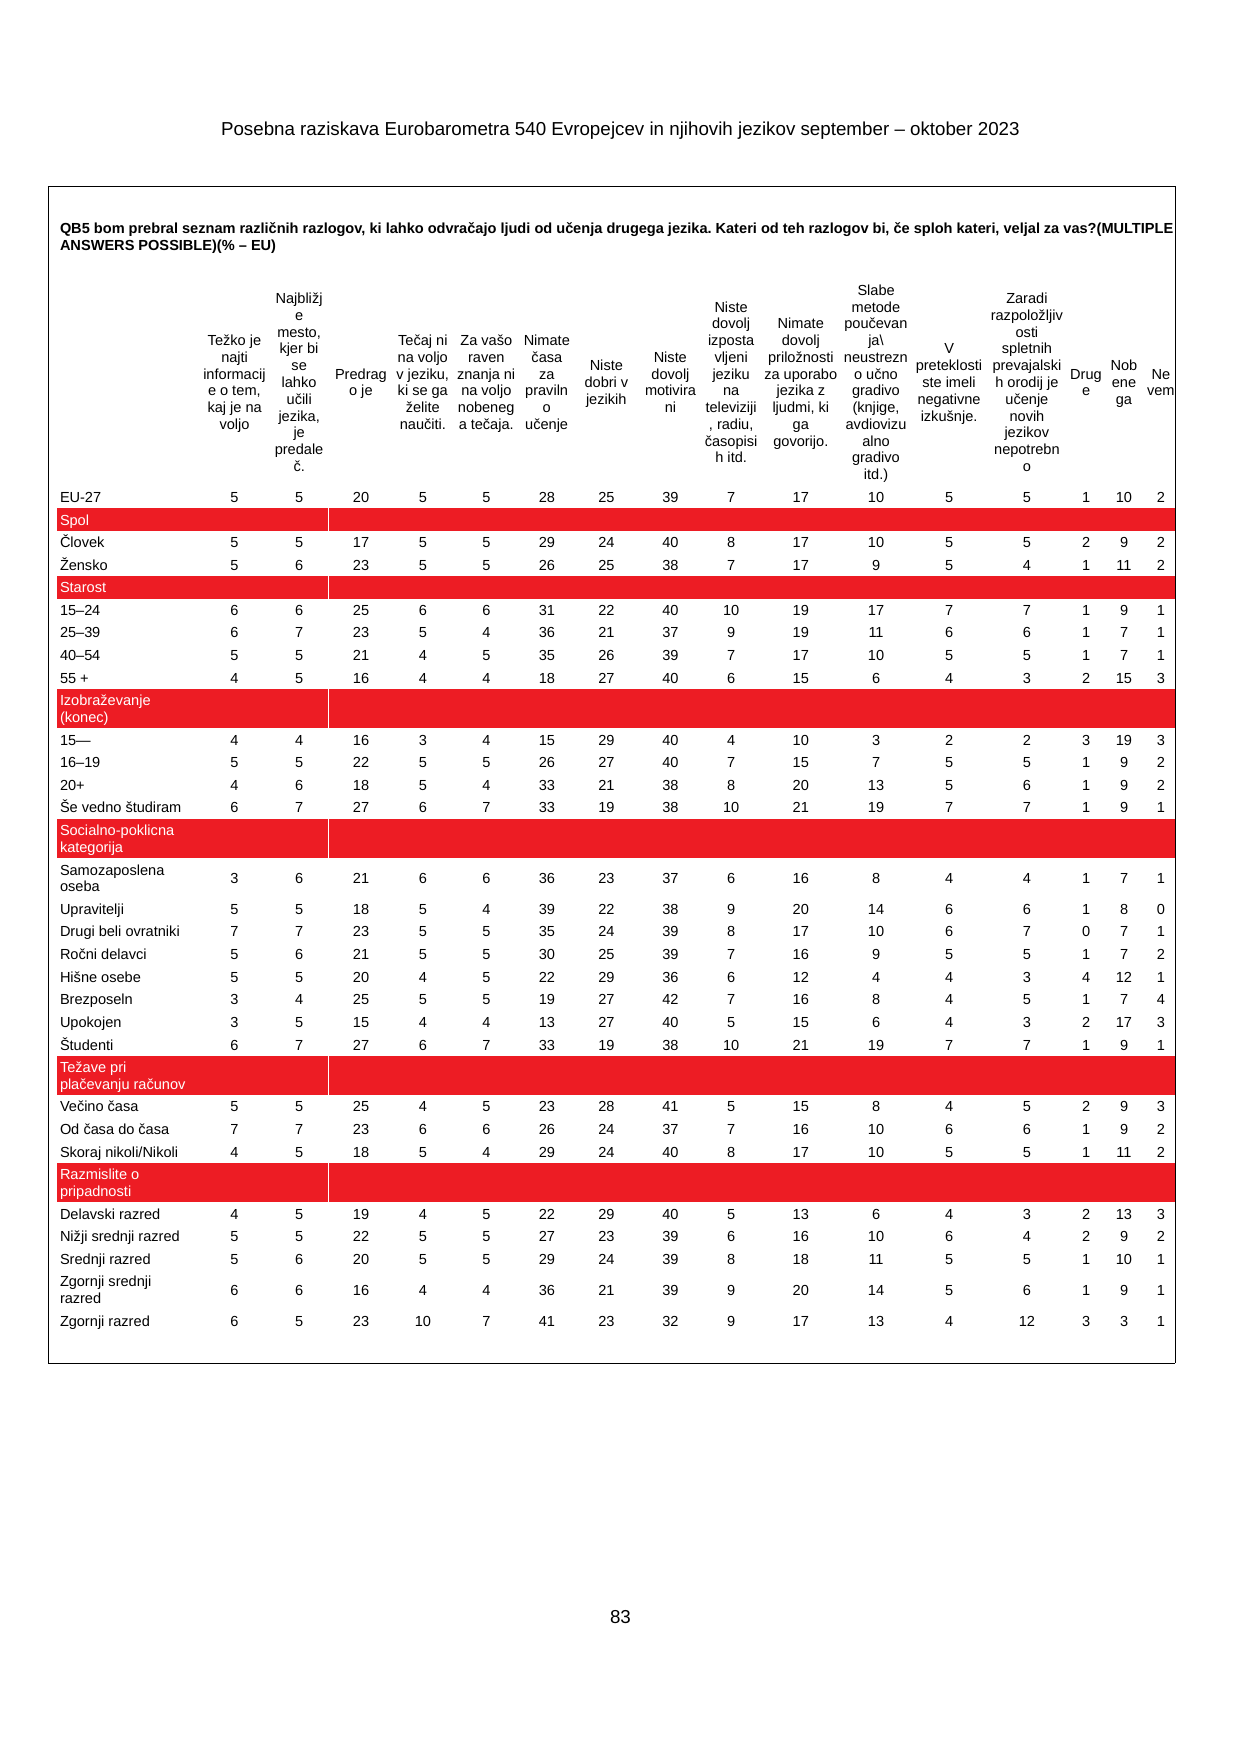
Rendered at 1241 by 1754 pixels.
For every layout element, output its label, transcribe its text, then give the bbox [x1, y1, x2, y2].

table_cell 8 [701, 1248, 761, 1270]
table_cell 5 [199, 531, 269, 553]
table_cell 5 [701, 1203, 761, 1225]
table_cell 5 [452, 943, 520, 965]
table_cell 27 [573, 751, 639, 774]
table_cell 2 [1066, 666, 1105, 689]
table_cell Brezposeln [57, 988, 199, 1011]
table_cell 3 [1142, 1011, 1175, 1033]
table_cell 9 [1105, 1270, 1142, 1309]
table_cell [520, 689, 573, 728]
table_cell 29 [520, 1140, 573, 1163]
table_cell [57, 256, 199, 278]
table_cell 32 [639, 1310, 701, 1332]
table_cell 27 [573, 988, 639, 1011]
table_cell 31 [520, 599, 573, 621]
table_cell Nobenega [1105, 279, 1142, 486]
table_cell 1 [1066, 486, 1105, 508]
table_cell 10 [841, 1118, 911, 1140]
table_cell 1 [1142, 1033, 1175, 1056]
table_cell 6 [393, 599, 452, 621]
table_cell 17 [761, 486, 841, 508]
table_cell 35 [520, 644, 573, 666]
table_cell 5 [393, 898, 452, 920]
table_cell [1066, 1163, 1105, 1202]
table_cell 6 [987, 774, 1066, 796]
table_cell 37 [639, 621, 701, 644]
table_cell [329, 508, 393, 531]
table_cell 7 [199, 1118, 269, 1140]
table_cell 17 [761, 554, 841, 576]
table_cell EU-27 [57, 486, 199, 508]
table_cell 40 [639, 599, 701, 621]
table_cell 4 [452, 729, 520, 751]
table_cell 5 [911, 943, 987, 965]
table_cell 7 [987, 1033, 1066, 1056]
table_cell 8 [701, 774, 761, 796]
table_cell [329, 689, 393, 728]
table_header QB5 bom prebral seznam različnih razlogov, ki lahko odvračajo ljudi od učenja drugega jezika. Kateri od teh razlogov bi, če sploh kateri, veljal za vas?(MULTIPLE ANSWERS POSSIBLE)(% – EU) [57, 217, 1175, 256]
table_cell 5 [269, 531, 328, 553]
table_cell 5 [987, 531, 1066, 553]
table_cell 7 [199, 920, 269, 943]
table_cell 1 [1142, 965, 1175, 988]
table_cell 5 [987, 1095, 1066, 1118]
table_cell 1 [1066, 751, 1105, 774]
table_cell 3 [1142, 729, 1175, 751]
table_cell [269, 819, 328, 858]
table_cell 13 [761, 1203, 841, 1225]
table_cell 3 [199, 858, 269, 898]
table_cell [1066, 508, 1105, 531]
table_cell 26 [520, 751, 573, 774]
table_cell 5 [452, 531, 520, 553]
table_cell Zgornji srednji razred [57, 1270, 199, 1309]
table_cell 6 [393, 858, 452, 898]
table_cell [269, 689, 328, 728]
table_cell 23 [573, 1310, 639, 1332]
table_cell 3 [1066, 1310, 1105, 1332]
table_cell [452, 576, 520, 599]
table_cell 22 [573, 599, 639, 621]
table_cell [1142, 689, 1175, 728]
table_cell 13 [1105, 1203, 1142, 1225]
table_cell 6 [841, 1203, 911, 1225]
table_cell 7 [1105, 920, 1142, 943]
table_cell 39 [520, 898, 573, 920]
table_cell 5 [452, 965, 520, 988]
table_cell Niste dobri v jezikih [573, 279, 639, 486]
table_cell 5 [269, 1203, 328, 1225]
table_cell 4 [393, 965, 452, 988]
table_cell 5 [452, 751, 520, 774]
table_cell [761, 819, 841, 858]
table_cell [573, 1163, 639, 1202]
table_cell [1142, 576, 1175, 599]
table_cell 2 [1142, 751, 1175, 774]
table_cell 38 [639, 796, 701, 819]
table_cell 5 [452, 1095, 520, 1118]
table_cell 20 [761, 774, 841, 796]
table_cell [911, 1163, 987, 1202]
table_cell 13 [841, 774, 911, 796]
table_cell 9 [1105, 1033, 1142, 1056]
table_cell 4 [452, 1140, 520, 1163]
table_cell Žensko [57, 554, 199, 576]
table_cell 35 [520, 920, 573, 943]
table_cell 18 [329, 1140, 393, 1163]
table_cell 26 [573, 644, 639, 666]
table_cell [393, 576, 452, 599]
table_cell 19 [1105, 729, 1142, 751]
table_cell [911, 1056, 987, 1095]
table_cell 8 [841, 858, 911, 898]
table_cell 3 [987, 965, 1066, 988]
table_cell [269, 1163, 328, 1202]
table_cell 2 [911, 729, 987, 751]
table_cell [199, 689, 269, 728]
table_cell 4 [841, 965, 911, 988]
table_cell [520, 256, 573, 278]
table_cell 6 [911, 621, 987, 644]
table_cell 40–54 [57, 644, 199, 666]
table_cell 36 [520, 1270, 573, 1309]
table_cell [57, 279, 199, 486]
table_cell 16 [329, 729, 393, 751]
table_cell 4 [393, 1203, 452, 1225]
table_cell [1105, 1163, 1142, 1202]
table_cell 4 [701, 729, 761, 751]
table_cell [701, 576, 761, 599]
table_cell 25 [573, 554, 639, 576]
table_cell [987, 689, 1066, 728]
table_cell 20 [761, 898, 841, 920]
table_cell Nimate dovolj priložnosti za uporabo jezika z ljudmi, ki ga govorijo. [761, 279, 841, 486]
table_cell [520, 1163, 573, 1202]
table_cell [452, 508, 520, 531]
table_cell 13 [841, 1310, 911, 1332]
table_cell 16 [761, 943, 841, 965]
table_cell Težave pri plačevanju računov [57, 1056, 199, 1095]
table_cell 20 [329, 486, 393, 508]
table_cell Razmislite o pripadnosti [57, 1163, 199, 1202]
table_cell [987, 256, 1066, 278]
table_cell 22 [520, 965, 573, 988]
table_cell 9 [1105, 1118, 1142, 1140]
table_cell 15 [1105, 666, 1142, 689]
table_cell [639, 689, 701, 728]
table_cell [841, 256, 911, 278]
table_cell 6 [269, 943, 328, 965]
table_cell 3 [1105, 1310, 1142, 1332]
table_cell 16 [761, 858, 841, 898]
table_cell 2 [1066, 1095, 1105, 1118]
table_cell 6 [393, 1118, 452, 1140]
table_cell [452, 1056, 520, 1095]
table_cell 20+ [57, 774, 199, 796]
table_cell [393, 1056, 452, 1095]
table_cell 38 [639, 1033, 701, 1056]
table_cell 5 [269, 1011, 328, 1033]
table_cell 4 [911, 1203, 987, 1225]
table_cell 6 [269, 554, 328, 576]
table_cell 5 [199, 1225, 269, 1248]
table_cell 2 [1142, 531, 1175, 553]
table_cell 5 [987, 1140, 1066, 1163]
table_cell 10 [1105, 486, 1142, 508]
table_cell 5 [393, 486, 452, 508]
table_cell 6 [701, 1225, 761, 1248]
table_cell 6 [911, 1118, 987, 1140]
table_cell 15 [761, 751, 841, 774]
table_cell Socialno-poklicna kategorija [57, 819, 199, 858]
table_cell 12 [987, 1310, 1066, 1332]
table_cell 40 [639, 666, 701, 689]
table_cell 5 [911, 751, 987, 774]
table_cell Izobraževanje (konec) [57, 689, 199, 728]
table_cell [269, 576, 328, 599]
table_cell [987, 508, 1066, 531]
table_cell 5 [199, 486, 269, 508]
table_cell Hišne osebe [57, 965, 199, 988]
table_cell 30 [520, 943, 573, 965]
table_cell [841, 508, 911, 531]
table_cell 4 [269, 988, 328, 1011]
table_cell 4 [987, 858, 1066, 898]
table_cell 18 [520, 666, 573, 689]
table_cell Težko je najti informacije o tem, kaj je na voljo [199, 279, 269, 486]
table_cell 6 [393, 796, 452, 819]
table_cell 15— [57, 729, 199, 751]
table_cell 7 [701, 943, 761, 965]
table_cell 2 [1142, 486, 1175, 508]
table_cell 6 [987, 1118, 1066, 1140]
table_cell 1 [1066, 988, 1105, 1011]
table_cell 5 [199, 1248, 269, 1270]
table_cell 23 [329, 1118, 393, 1140]
table_cell 6 [701, 858, 761, 898]
table_cell 19 [520, 988, 573, 1011]
table_cell 7 [911, 796, 987, 819]
table_cell 24 [573, 531, 639, 553]
table_cell 4 [911, 1095, 987, 1118]
table_cell 9 [1105, 1225, 1142, 1248]
table_cell 5 [452, 1248, 520, 1270]
table_cell [452, 689, 520, 728]
table_cell 6 [911, 1225, 987, 1248]
table_cell 5 [269, 1310, 328, 1332]
table_cell 36 [520, 858, 573, 898]
table_cell 1 [1142, 1248, 1175, 1270]
table_cell 7 [1105, 988, 1142, 1011]
table_cell 8 [701, 920, 761, 943]
table_cell 37 [639, 858, 701, 898]
table_cell 3 [1142, 1203, 1175, 1225]
table_cell 23 [329, 554, 393, 576]
table_cell 4 [452, 666, 520, 689]
table_cell 29 [573, 729, 639, 751]
table_cell [573, 256, 639, 278]
table_cell [761, 1056, 841, 1095]
table_cell 18 [329, 898, 393, 920]
table_cell [987, 819, 1066, 858]
table_cell 5 [269, 1140, 328, 1163]
table_cell 5 [987, 486, 1066, 508]
table_cell 21 [573, 1270, 639, 1309]
table_cell 23 [520, 1095, 573, 1118]
table_cell 41 [639, 1095, 701, 1118]
table_cell [761, 689, 841, 728]
table_cell 9 [701, 1310, 761, 1332]
table_cell [393, 689, 452, 728]
table_cell 7 [269, 920, 328, 943]
table_cell 9 [701, 621, 761, 644]
table_cell 1 [1142, 621, 1175, 644]
table_cell 2 [1066, 1203, 1105, 1225]
table_cell [269, 256, 328, 278]
table_cell 2 [1142, 1118, 1175, 1140]
table_cell 11 [1105, 554, 1142, 576]
table_cell 18 [761, 1248, 841, 1270]
table_cell 17 [329, 531, 393, 553]
table_cell [199, 508, 269, 531]
table_cell [701, 508, 761, 531]
table_cell V preteklosti ste imeli negativne izkušnje. [911, 279, 987, 486]
table_cell 7 [911, 599, 987, 621]
table_cell 7 [1105, 644, 1142, 666]
table_cell [701, 689, 761, 728]
table_cell 10 [841, 486, 911, 508]
table_cell 9 [1105, 774, 1142, 796]
table_cell [269, 508, 328, 531]
table_cell Večino časa [57, 1095, 199, 1118]
table_cell [987, 1163, 1066, 1202]
table_cell 39 [639, 644, 701, 666]
table_cell 3 [1066, 729, 1105, 751]
table_cell 5 [701, 1095, 761, 1118]
table_cell 5 [393, 920, 452, 943]
table_cell 4 [199, 1140, 269, 1163]
table_cell Starost [57, 576, 199, 599]
table_cell 4 [452, 898, 520, 920]
table_cell Spol [57, 508, 199, 531]
table_cell 19 [573, 796, 639, 819]
table_cell 2 [1142, 1225, 1175, 1248]
table_cell 1 [1066, 858, 1105, 898]
table_cell 3 [987, 666, 1066, 689]
table_cell [1142, 1163, 1175, 1202]
table_cell [841, 576, 911, 599]
table_cell 7 [452, 1310, 520, 1332]
table_cell [329, 1056, 393, 1095]
table_cell 6 [452, 858, 520, 898]
table_cell Študenti [57, 1033, 199, 1056]
table_cell 0 [1142, 898, 1175, 920]
table_cell 9 [841, 943, 911, 965]
table_cell Predrago je [329, 279, 393, 486]
table_cell [1105, 256, 1142, 278]
table_cell 5 [911, 1270, 987, 1309]
table_cell 6 [199, 1270, 269, 1309]
table_cell 16–19 [57, 751, 199, 774]
table_cell 7 [701, 554, 761, 576]
table_cell 7 [1105, 943, 1142, 965]
table_cell [1105, 689, 1142, 728]
table_cell 2 [1066, 1011, 1105, 1033]
table_cell 6 [987, 1270, 1066, 1309]
table_cell 42 [639, 988, 701, 1011]
table_cell 17 [761, 920, 841, 943]
table_cell 16 [329, 666, 393, 689]
table_cell 6 [199, 621, 269, 644]
table_cell 38 [639, 898, 701, 920]
table_cell 6 [452, 599, 520, 621]
table_cell 39 [639, 486, 701, 508]
table_cell 16 [329, 1270, 393, 1309]
table_cell 25–39 [57, 621, 199, 644]
table_cell 7 [701, 751, 761, 774]
table_cell 12 [1105, 965, 1142, 988]
table_cell 5 [269, 1095, 328, 1118]
table_cell 20 [329, 1248, 393, 1270]
table_cell 10 [841, 920, 911, 943]
table_cell 10 [761, 729, 841, 751]
table_cell 4 [199, 666, 269, 689]
table_cell [452, 819, 520, 858]
table_cell 1 [1066, 943, 1105, 965]
table_cell [841, 1056, 911, 1095]
table_cell [393, 819, 452, 858]
table_cell 5 [452, 1225, 520, 1248]
table_cell 5 [269, 898, 328, 920]
table_cell 7 [911, 1033, 987, 1056]
table_cell 0 [1066, 920, 1105, 943]
table_cell 36 [520, 621, 573, 644]
table_cell Skoraj nikoli/Nikoli [57, 1140, 199, 1163]
table_cell 6 [199, 599, 269, 621]
table_cell 15 [520, 729, 573, 751]
table_cell 24 [573, 1118, 639, 1140]
table_cell [911, 576, 987, 599]
table_cell 23 [573, 1225, 639, 1248]
table_cell 5 [452, 644, 520, 666]
table_cell Druge [1066, 279, 1105, 486]
table_cell 11 [841, 1248, 911, 1270]
table_cell 4 [199, 729, 269, 751]
table_cell [199, 1056, 269, 1095]
table_cell 2 [1142, 554, 1175, 576]
table_cell Za vašo raven znanja ni na voljo nobenega tečaja. [452, 279, 520, 486]
table_cell 4 [911, 1310, 987, 1332]
table_cell 29 [520, 1248, 573, 1270]
table_cell 5 [911, 644, 987, 666]
table_cell 19 [841, 1033, 911, 1056]
table_cell [452, 256, 520, 278]
table_cell 7 [841, 751, 911, 774]
table_cell 5 [701, 1011, 761, 1033]
table_cell 39 [639, 1270, 701, 1309]
table_cell 24 [573, 1248, 639, 1270]
table_cell [1105, 1056, 1142, 1095]
table_cell 15 [761, 1095, 841, 1118]
table_cell Upokojen [57, 1011, 199, 1033]
table_cell 5 [911, 531, 987, 553]
table_cell [393, 1163, 452, 1202]
table_cell 7 [987, 599, 1066, 621]
table_cell 6 [269, 1270, 328, 1309]
table_cell 18 [329, 774, 393, 796]
table_cell 21 [761, 1033, 841, 1056]
table_cell 40 [639, 751, 701, 774]
table_cell [573, 819, 639, 858]
table_cell [329, 1163, 393, 1202]
table_cell 5 [393, 988, 452, 1011]
table_cell 19 [329, 1203, 393, 1225]
table_cell [520, 819, 573, 858]
table_cell 4 [452, 774, 520, 796]
table_cell 4 [987, 554, 1066, 576]
table_cell 6 [987, 621, 1066, 644]
table_cell 1 [1142, 920, 1175, 943]
table_cell 3 [1142, 1095, 1175, 1118]
table_cell Še vedno študiram [57, 796, 199, 819]
table_cell 5 [452, 486, 520, 508]
table_cell 4 [393, 1270, 452, 1309]
table_cell 6 [701, 666, 761, 689]
table_cell 5 [452, 920, 520, 943]
table_cell 33 [520, 774, 573, 796]
table_cell 13 [520, 1011, 573, 1033]
table_cell 14 [841, 898, 911, 920]
table_cell [701, 1163, 761, 1202]
table_cell 25 [573, 943, 639, 965]
table_cell 29 [520, 531, 573, 553]
table_cell [911, 689, 987, 728]
table_cell 38 [639, 554, 701, 576]
table_cell [269, 1056, 328, 1095]
table_cell 7 [452, 796, 520, 819]
table_cell 6 [269, 774, 328, 796]
table_cell [520, 576, 573, 599]
table_cell 1 [1066, 1270, 1105, 1309]
table_cell [573, 689, 639, 728]
table_cell 27 [520, 1225, 573, 1248]
table_cell 4 [393, 644, 452, 666]
table_cell 10 [841, 531, 911, 553]
table_cell 10 [1105, 1248, 1142, 1270]
table_cell 27 [329, 796, 393, 819]
table_cell 5 [393, 621, 452, 644]
table_cell 4 [911, 858, 987, 898]
table_cell [1142, 819, 1175, 858]
table_cell 37 [639, 1118, 701, 1140]
table_cell 6 [199, 796, 269, 819]
table_cell 6 [269, 599, 328, 621]
table_cell 19 [761, 621, 841, 644]
table_cell 19 [841, 796, 911, 819]
table_cell 6 [987, 898, 1066, 920]
table_cell [701, 819, 761, 858]
table_cell 33 [520, 796, 573, 819]
table_cell Človek [57, 531, 199, 553]
table_cell [701, 256, 761, 278]
table_cell 5 [911, 1248, 987, 1270]
table_cell 5 [911, 1140, 987, 1163]
table_cell 40 [639, 729, 701, 751]
table_cell 1 [1066, 599, 1105, 621]
table_cell 9 [1105, 531, 1142, 553]
table_cell 5 [393, 531, 452, 553]
table_cell 1 [1066, 796, 1105, 819]
table_cell [1142, 508, 1175, 531]
table_cell 5 [452, 554, 520, 576]
table_cell 1 [1142, 644, 1175, 666]
table_cell [639, 508, 701, 531]
table_cell 5 [199, 943, 269, 965]
table_cell 1 [1142, 858, 1175, 898]
table_cell 7 [701, 644, 761, 666]
table_cell 39 [639, 943, 701, 965]
table_cell [841, 689, 911, 728]
table_cell [452, 1163, 520, 1202]
table_cell 7 [987, 796, 1066, 819]
table_cell 4 [1066, 965, 1105, 988]
table_cell 22 [573, 898, 639, 920]
table_cell 55 + [57, 666, 199, 689]
table_cell [761, 508, 841, 531]
table_cell [761, 256, 841, 278]
table_cell 8 [841, 1095, 911, 1118]
table_cell [1066, 576, 1105, 599]
table_cell 9 [841, 554, 911, 576]
table_cell 17 [761, 531, 841, 553]
table_cell 38 [639, 774, 701, 796]
table_cell 6 [911, 920, 987, 943]
table_cell 4 [452, 1011, 520, 1033]
table_cell 22 [329, 1225, 393, 1248]
table_cell 17 [761, 1310, 841, 1332]
table_cell 22 [329, 751, 393, 774]
table_cell 21 [329, 943, 393, 965]
table_cell 4 [199, 774, 269, 796]
table_cell 19 [573, 1033, 639, 1056]
table_cell 5 [987, 943, 1066, 965]
table_cell 6 [199, 1310, 269, 1332]
table_cell 7 [269, 796, 328, 819]
table_cell 27 [329, 1033, 393, 1056]
table_cell [911, 256, 987, 278]
table_cell 6 [393, 1033, 452, 1056]
table_cell 16 [761, 988, 841, 1011]
table_cell 1 [1066, 1033, 1105, 1056]
table_cell 17 [761, 644, 841, 666]
table_cell 4 [911, 965, 987, 988]
table_cell Niste dovolj izpostavljeni jeziku na televiziji, radiu, časopisih itd. [701, 279, 761, 486]
table_cell 5 [199, 554, 269, 576]
table_cell [199, 819, 269, 858]
table_cell [761, 576, 841, 599]
table_cell 2 [987, 729, 1066, 751]
table_cell 5 [269, 486, 328, 508]
table_cell 6 [841, 1011, 911, 1033]
table_cell 1 [1142, 599, 1175, 621]
table_cell 25 [329, 599, 393, 621]
table_cell 9 [1105, 796, 1142, 819]
table_cell [329, 819, 393, 858]
table_cell 4 [911, 988, 987, 1011]
table_cell 6 [269, 858, 328, 898]
table_cell 21 [329, 858, 393, 898]
table_cell [1142, 256, 1175, 278]
table_cell 25 [329, 988, 393, 1011]
table_cell 8 [841, 988, 911, 1011]
table_cell 3 [841, 729, 911, 751]
table_cell 39 [639, 1225, 701, 1248]
table_cell 20 [761, 1270, 841, 1309]
table_cell [841, 1163, 911, 1202]
table_cell [1066, 819, 1105, 858]
table_cell 4 [393, 1095, 452, 1118]
table_cell 15 [329, 1011, 393, 1033]
table_cell 39 [639, 1248, 701, 1270]
table_cell [639, 1163, 701, 1202]
table_cell 5 [393, 943, 452, 965]
table_cell [911, 819, 987, 858]
table_cell 25 [573, 486, 639, 508]
table_cell [573, 576, 639, 599]
table_cell [1105, 819, 1142, 858]
table_cell 40 [639, 1140, 701, 1163]
table_cell 9 [1105, 599, 1142, 621]
table_cell 40 [639, 1011, 701, 1033]
table_cell Zgornji razred [57, 1310, 199, 1332]
table_cell [639, 576, 701, 599]
table_cell 19 [761, 599, 841, 621]
table_cell 14 [841, 1270, 911, 1309]
table_cell 4 [911, 1011, 987, 1033]
table_cell 40 [639, 531, 701, 553]
table_cell [393, 508, 452, 531]
table_cell 2 [1142, 774, 1175, 796]
table_cell 2 [1066, 531, 1105, 553]
table_cell 1 [1142, 1310, 1175, 1332]
table_cell 16 [761, 1118, 841, 1140]
table_cell 1 [1066, 898, 1105, 920]
table_cell 7 [269, 621, 328, 644]
table_cell 12 [761, 965, 841, 988]
table_cell Delavski razred [57, 1203, 199, 1225]
table_cell 21 [329, 644, 393, 666]
table_cell Ročni delavci [57, 943, 199, 965]
table_cell 5 [269, 965, 328, 988]
table_cell Nižji srednji razred [57, 1225, 199, 1248]
table_cell 10 [841, 1225, 911, 1248]
table_cell 33 [520, 1033, 573, 1056]
table_cell 5 [199, 751, 269, 774]
table_cell 4 [1142, 988, 1175, 1011]
table_cell Slabe metode poučevanja\neustrezno učno gradivo (knjige, avdiovizualno gradivo itd.) [841, 279, 911, 486]
table_cell 10 [841, 644, 911, 666]
table_cell 3 [987, 1011, 1066, 1033]
table_cell 7 [269, 1033, 328, 1056]
table_cell 1 [1066, 1248, 1105, 1270]
table_cell 10 [701, 796, 761, 819]
table_cell [199, 1163, 269, 1202]
table_cell 6 [199, 1033, 269, 1056]
table_cell 5 [269, 644, 328, 666]
table_cell Ne vem [1142, 279, 1175, 486]
table_cell 9 [1105, 751, 1142, 774]
table_cell 6 [701, 965, 761, 988]
table_cell 5 [987, 988, 1066, 1011]
table_cell 4 [393, 1011, 452, 1033]
table_cell 5 [199, 644, 269, 666]
table_cell 6 [269, 1248, 328, 1270]
table_cell [329, 256, 393, 278]
table_cell 23 [329, 1310, 393, 1332]
table_cell 5 [393, 774, 452, 796]
table_cell 23 [329, 920, 393, 943]
table_cell [1066, 689, 1105, 728]
table_cell 41 [520, 1310, 573, 1332]
table_cell 7 [987, 920, 1066, 943]
table_cell Drugi beli ovratniki [57, 920, 199, 943]
table_cell 5 [393, 554, 452, 576]
table_cell 7 [701, 486, 761, 508]
table_cell [199, 256, 269, 278]
table_cell 8 [701, 531, 761, 553]
table_cell Zaradi razpoložljivosti spletnih prevajalskih orodij je učenje novih jezikov nepotrebno [987, 279, 1066, 486]
table_cell 5 [987, 644, 1066, 666]
table_cell 6 [841, 666, 911, 689]
table_cell 1 [1142, 1270, 1175, 1309]
table_cell 23 [573, 858, 639, 898]
table_cell 29 [573, 1203, 639, 1225]
table_cell [1066, 256, 1105, 278]
table_cell 5 [269, 751, 328, 774]
table_cell 4 [911, 666, 987, 689]
table_cell 7 [1105, 858, 1142, 898]
table_cell 1 [1066, 774, 1105, 796]
table_cell 22 [520, 1203, 573, 1225]
table_cell 36 [639, 965, 701, 988]
table_cell 3 [393, 729, 452, 751]
table_cell 17 [841, 599, 911, 621]
table_cell 4 [269, 729, 328, 751]
table_cell [761, 1163, 841, 1202]
table_cell 11 [841, 621, 911, 644]
table_cell 5 [199, 898, 269, 920]
table_cell [987, 576, 1066, 599]
table_cell 29 [573, 965, 639, 988]
table_cell 21 [573, 621, 639, 644]
table_cell Samozaposlena oseba [57, 858, 199, 898]
table_cell 25 [329, 1095, 393, 1118]
table_cell 5 [911, 774, 987, 796]
table_cell [987, 1056, 1066, 1095]
table_cell [639, 819, 701, 858]
table_cell 21 [761, 796, 841, 819]
table_cell 26 [520, 554, 573, 576]
table_cell 6 [911, 898, 987, 920]
table_cell Najbližje mesto, kjer bi se lahko učili jezika, je predaleč. [269, 279, 328, 486]
table_cell 1 [1066, 621, 1105, 644]
table_cell [1066, 1056, 1105, 1095]
table_cell 3 [199, 988, 269, 1011]
table_cell [701, 1056, 761, 1095]
table_cell 10 [701, 1033, 761, 1056]
table_cell 4 [452, 1270, 520, 1309]
table_cell Tečaj ni na voljo v jeziku, ki se ga želite naučiti. [393, 279, 452, 486]
table_cell [1105, 508, 1142, 531]
table_cell 3 [987, 1203, 1066, 1225]
table_cell 7 [701, 1118, 761, 1140]
table_cell 1 [1066, 554, 1105, 576]
table_cell 21 [573, 774, 639, 796]
table_cell 4 [452, 621, 520, 644]
table_cell 5 [911, 486, 987, 508]
table_cell 5 [393, 751, 452, 774]
table_cell Upravitelji [57, 898, 199, 920]
table_cell Srednji razred [57, 1248, 199, 1270]
table_cell 5 [199, 965, 269, 988]
table_cell 20 [329, 965, 393, 988]
table_cell 27 [573, 666, 639, 689]
table_cell 7 [269, 1118, 328, 1140]
table_cell 15–24 [57, 599, 199, 621]
table_cell [841, 819, 911, 858]
table_cell 1 [1142, 796, 1175, 819]
table_cell 4 [393, 666, 452, 689]
table_cell 5 [987, 751, 1066, 774]
table_cell 5 [393, 1248, 452, 1270]
table_cell [573, 1056, 639, 1095]
table_cell 5 [452, 988, 520, 1011]
table_cell 28 [573, 1095, 639, 1118]
table_cell [329, 576, 393, 599]
table_cell 24 [573, 1140, 639, 1163]
table_cell 15 [761, 1011, 841, 1033]
table_cell 9 [701, 898, 761, 920]
table_cell 7 [701, 988, 761, 1011]
table_cell 2 [1142, 1140, 1175, 1163]
table_cell 5 [269, 1225, 328, 1248]
table_cell 27 [573, 1011, 639, 1033]
table_cell 5 [987, 1248, 1066, 1270]
table_cell 28 [520, 486, 573, 508]
table_cell 15 [761, 666, 841, 689]
table_cell [520, 1056, 573, 1095]
table_cell [393, 256, 452, 278]
table_cell 10 [841, 1140, 911, 1163]
table_cell [639, 256, 701, 278]
table_cell 1 [1066, 1118, 1105, 1140]
table_cell 2 [1066, 1225, 1105, 1248]
table_cell [573, 508, 639, 531]
table_cell 10 [701, 599, 761, 621]
table_cell 9 [701, 1270, 761, 1309]
table_cell 17 [761, 1140, 841, 1163]
table_cell 6 [452, 1118, 520, 1140]
table_cell 10 [393, 1310, 452, 1332]
table_cell 3 [199, 1011, 269, 1033]
table_cell [639, 1056, 701, 1095]
table_cell 8 [1105, 898, 1142, 920]
table_cell 39 [639, 920, 701, 943]
table_cell 5 [452, 1203, 520, 1225]
table_cell 17 [1105, 1011, 1142, 1033]
table_cell 5 [199, 1095, 269, 1118]
table_cell [1142, 1056, 1175, 1095]
table_cell 40 [639, 1203, 701, 1225]
table_cell 24 [573, 920, 639, 943]
table_cell 5 [393, 1225, 452, 1248]
table_cell 5 [911, 554, 987, 576]
table_cell [1105, 576, 1142, 599]
table_cell Niste dovolj motivirani [639, 279, 701, 486]
table_cell 2 [1142, 943, 1175, 965]
table_cell 9 [1105, 1095, 1142, 1118]
table_cell 16 [761, 1225, 841, 1248]
table_cell [520, 508, 573, 531]
table_cell 11 [1105, 1140, 1142, 1163]
table_cell 8 [701, 1140, 761, 1163]
table_cell 26 [520, 1118, 573, 1140]
table_cell 7 [452, 1033, 520, 1056]
table_cell 1 [1066, 1140, 1105, 1163]
table_cell 1 [1066, 644, 1105, 666]
table_cell 3 [1142, 666, 1175, 689]
table_cell 5 [393, 1140, 452, 1163]
table_cell 4 [987, 1225, 1066, 1248]
table_cell 4 [199, 1203, 269, 1225]
table_cell [199, 576, 269, 599]
table_cell [911, 508, 987, 531]
table_cell 7 [1105, 621, 1142, 644]
table_cell 5 [269, 666, 328, 689]
table_cell Od časa do časa [57, 1118, 199, 1140]
table_cell Nimate časa za pravilno učenje [520, 279, 573, 486]
table_cell 23 [329, 621, 393, 644]
